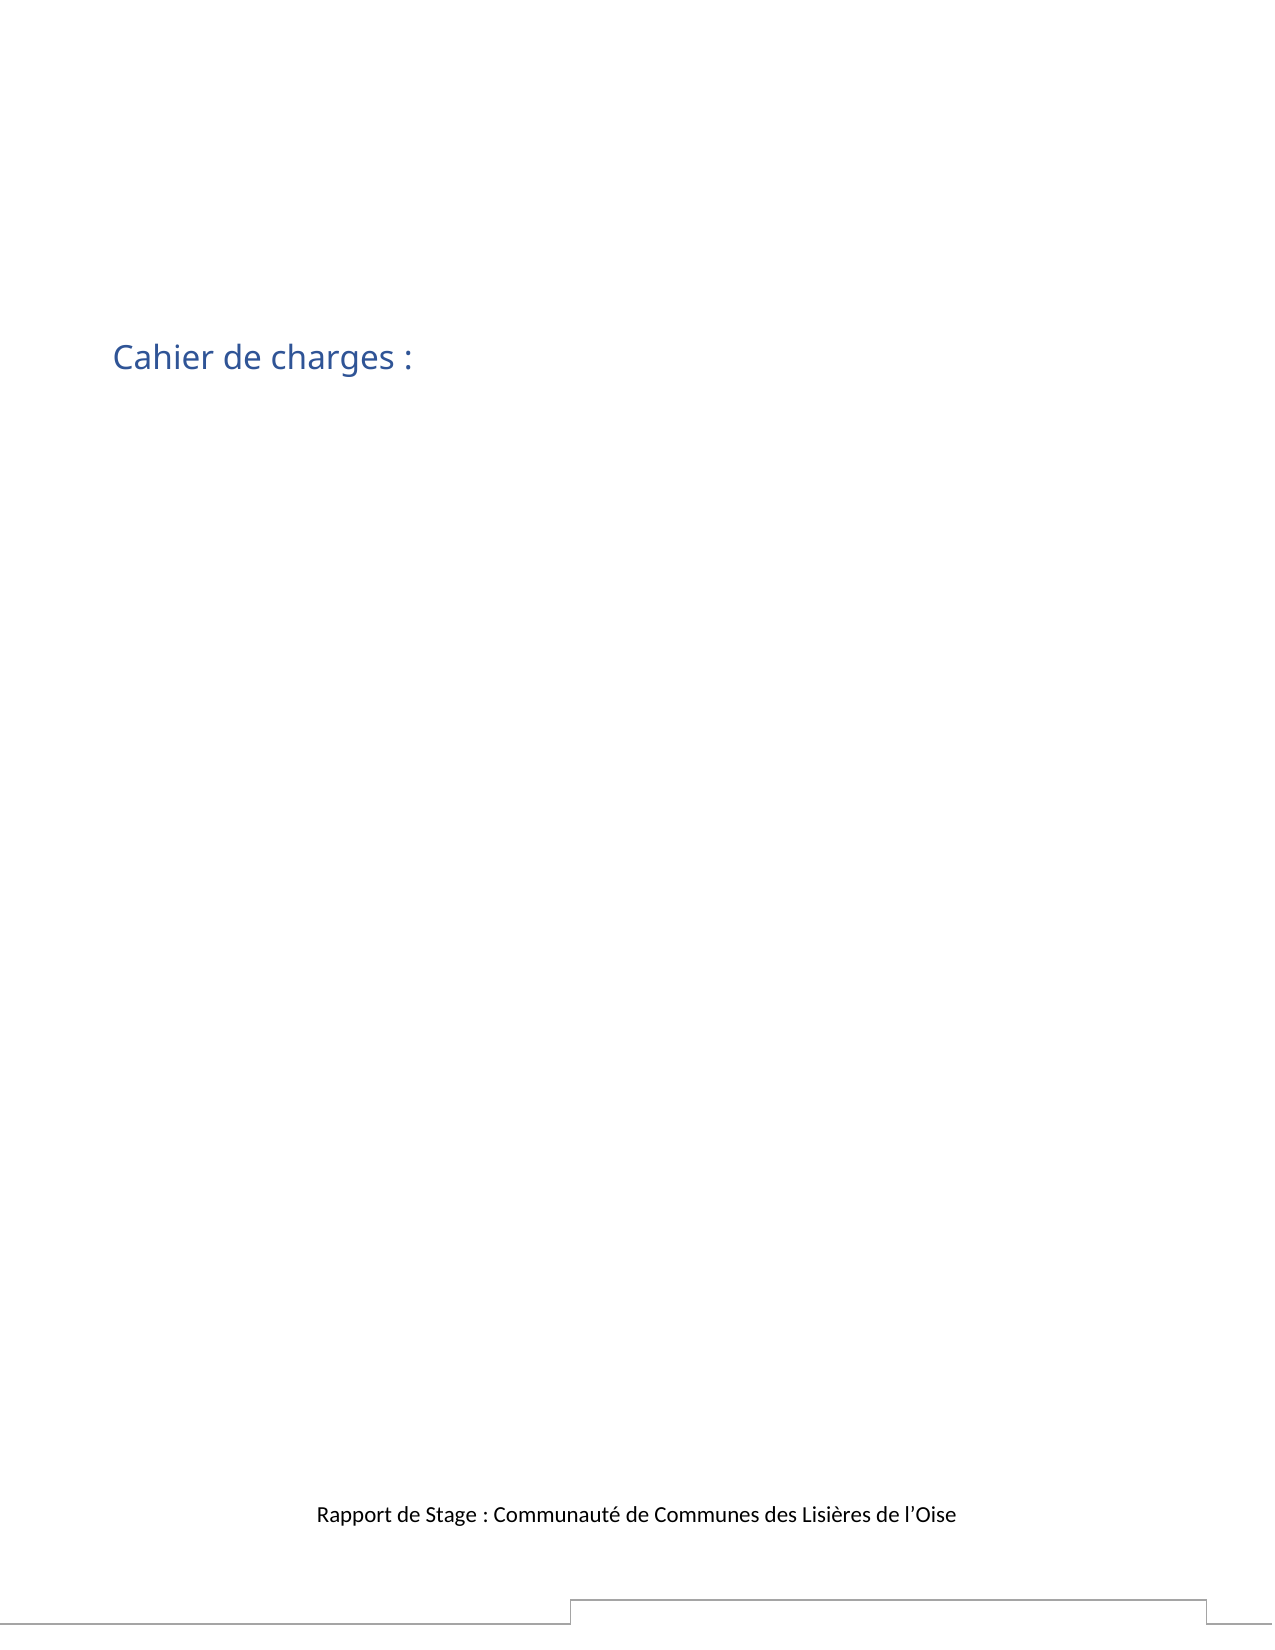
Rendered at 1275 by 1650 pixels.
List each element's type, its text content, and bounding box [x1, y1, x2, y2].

subtitle Cahier de charges : [112, 334, 1162, 379]
